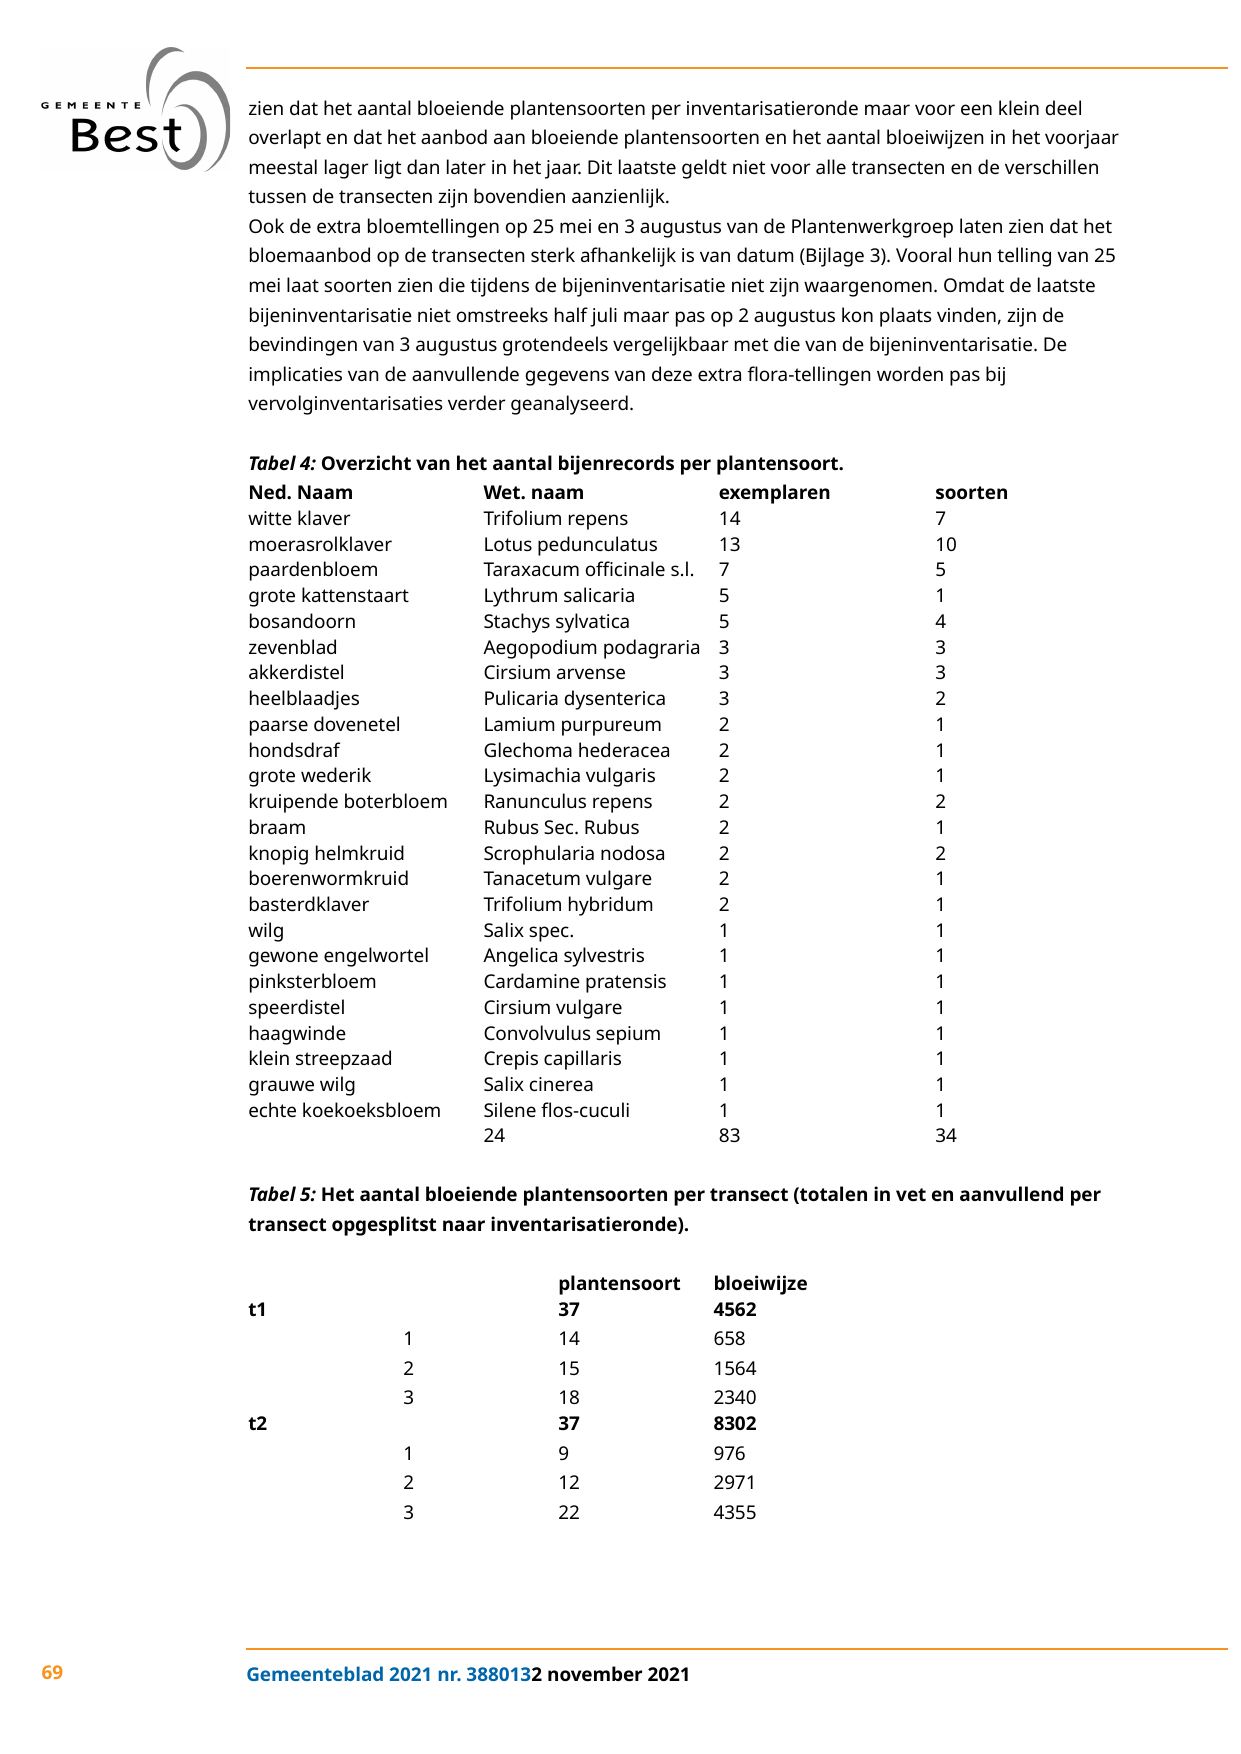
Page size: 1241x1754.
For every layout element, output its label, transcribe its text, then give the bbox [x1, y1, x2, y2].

table_cell 5 [935, 557, 1152, 582]
table_cell 1 [719, 1020, 935, 1046]
table_cell t1 [248, 1296, 403, 1410]
table_cell 2 [935, 788, 1152, 814]
table_cell 1 [935, 1097, 1152, 1123]
table_cell 1 [935, 814, 1152, 840]
table_cell witte klaver [248, 505, 483, 531]
table_cell braam [248, 814, 483, 840]
table_cell Lamium purpureum [483, 711, 719, 737]
table_cell Cirsium vulgare [483, 994, 719, 1020]
table_cell 1 [935, 943, 1152, 968]
table_cell 37 14 15 18 [558, 1296, 713, 1410]
table_cell paarse dovenetel [248, 711, 483, 737]
table_cell 1 [935, 1071, 1152, 1097]
table_cell 2 [719, 865, 935, 891]
table_cell 1 [935, 763, 1152, 788]
table_cell Stachys sylvatica [483, 608, 719, 634]
table_cell 1 [935, 1020, 1152, 1046]
table_cell Rubus Sec. Rubus [483, 814, 719, 840]
table_cell [248, 1123, 483, 1148]
table_cell grauwe wilg [248, 1071, 483, 1097]
table_cell 24 [483, 1123, 719, 1148]
table_cell Lotus pedunculatus [483, 531, 719, 557]
table_cell 4562 658 1564 2340 [713, 1296, 1152, 1410]
table_cell 2 [719, 814, 935, 840]
table_header soorten [935, 480, 1152, 505]
table_cell 1 [719, 968, 935, 994]
table_cell t2 [248, 1410, 403, 1525]
table_cell zevenblad [248, 634, 483, 659]
table_cell 1 [935, 737, 1152, 762]
table_cell 1 [719, 1071, 935, 1097]
table_cell echte koekoeksbloem [248, 1097, 483, 1123]
table_cell 1 [719, 1097, 935, 1123]
table_cell 2 [719, 840, 935, 865]
text Tabel 4: Overzicht van het aantal bijenrecords per plantensoort. [248, 450, 1152, 476]
table_cell 1 2 3 [403, 1410, 558, 1525]
table_cell 37 9 12 22 [558, 1410, 713, 1525]
table_header Wet. naam [483, 480, 719, 505]
table_cell 3 [719, 660, 935, 685]
table_cell 34 [935, 1123, 1152, 1148]
table_cell 10 [935, 531, 1152, 557]
table_cell Convolvulus sepium [483, 1020, 719, 1046]
table_header Ned. Naam [248, 480, 483, 505]
table_cell 7 [719, 557, 935, 582]
table_cell 2 [719, 891, 935, 917]
table_cell moerasrolklaver [248, 531, 483, 557]
table_cell heelblaadjes [248, 685, 483, 711]
table_cell grote kattenstaart [248, 583, 483, 608]
table_cell 7 [935, 505, 1152, 531]
table_header exemplaren [719, 480, 935, 505]
table_cell Angelica sylvestris [483, 943, 719, 968]
table_cell 1 [935, 994, 1152, 1020]
table_cell Crepis capillaris [483, 1046, 719, 1071]
table_cell Scrophularia nodosa [483, 840, 719, 865]
table_cell haagwinde [248, 1020, 483, 1046]
table_cell Glechoma hederacea [483, 737, 719, 762]
table_cell 3 [719, 685, 935, 711]
table_cell 2 [935, 840, 1152, 865]
table_cell kruipende boterbloem [248, 788, 483, 814]
text Tabel 5: Het aantal bloeiende plantensoorten per transect (totalen in vet en aanvullend per transect opgesplitst naar inventarisatieronde). [248, 1181, 1152, 1237]
table_cell basterdklaver [248, 891, 483, 917]
table_cell Cardamine pratensis [483, 968, 719, 994]
table_cell Silene flos-cuculi [483, 1097, 719, 1123]
table_cell Trifolium hybridum [483, 891, 719, 917]
table_cell 1 [719, 943, 935, 968]
table_cell 2 [935, 685, 1152, 711]
table_cell 83 [719, 1123, 935, 1148]
table_header plantensoort [558, 1270, 713, 1296]
table_cell Aegopodium podagraria [483, 634, 719, 659]
table_cell Taraxacum officinale s.l. [483, 557, 719, 582]
table_cell Trifolium repens [483, 505, 719, 531]
table_cell 1 [935, 968, 1152, 994]
table_cell 1 [935, 583, 1152, 608]
table_cell Lythrum salicaria [483, 583, 719, 608]
table_cell hondsdraf [248, 737, 483, 762]
table_cell 8302 976 2971 4355 [713, 1410, 1152, 1525]
table_cell Lysimachia vulgaris [483, 763, 719, 788]
table_cell paardenbloem [248, 557, 483, 582]
table_cell 2 [719, 763, 935, 788]
table_cell wilg [248, 917, 483, 943]
table_cell grote wederik [248, 763, 483, 788]
table_cell 5 [719, 608, 935, 634]
table_cell 1 [935, 1046, 1152, 1071]
table_cell 2 [719, 788, 935, 814]
table_cell Cirsium arvense [483, 660, 719, 685]
text zien dat het aantal bloeiende plantensoorten per inventarisatieronde maar voor een klein deel overlapt en dat het aanbod aan bloeiende plantensoorten en het aantal bloeiwijzen in het voorjaar meestal lager ligt dan later in het jaar. Dit laatste geldt niet voor alle transecten en de verschillen tussen de transecten zijn bovendien aanzienlijk. [248, 95, 1152, 209]
table_cell 1 [935, 865, 1152, 891]
table_cell knopig helmkruid [248, 840, 483, 865]
table_cell 4 [935, 608, 1152, 634]
table_cell gewone engelwortel [248, 943, 483, 968]
table_cell 1 [935, 917, 1152, 943]
table_cell 1 [935, 711, 1152, 737]
table_header [248, 1270, 558, 1296]
table_cell Salix spec. [483, 917, 719, 943]
table_cell Ranunculus repens [483, 788, 719, 814]
table_cell Tanacetum vulgare [483, 865, 719, 891]
table_cell pinksterbloem [248, 968, 483, 994]
table_cell 1 [719, 994, 935, 1020]
table_cell 3 [935, 660, 1152, 685]
table_cell 1 [719, 917, 935, 943]
table_cell boerenwormkruid [248, 865, 483, 891]
table_cell akkerdistel [248, 660, 483, 685]
table_cell 14 [719, 505, 935, 531]
text Ook de extra bloemtellingen op 25 mei en 3 augustus van de Plantenwerkgroep laten zien dat het bloemaanbod op de transecten sterk afhankelijk is van datum (Bijlage 3). Vooral hun telling van 25 mei laat soorten zien die tijdens de bijeninventarisatie niet zijn waargenomen. Omdat de laatste bijeninventarisatie niet omstreeks half juli maar pas op 2 augustus kon plaats vinden, zijn de bevindingen van 3 augustus grotendeels vergelijkbaar met die van de bijeninventarisatie. De implicaties van de aanvullende gegevens van deze extra flora-tellingen worden pas bij vervolginventarisaties verder geanalyseerd. [248, 213, 1152, 416]
table_cell 5 [719, 583, 935, 608]
table_header bloeiwijze [713, 1270, 1152, 1296]
table_cell Pulicaria dysenterica [483, 685, 719, 711]
table_cell 2 [719, 737, 935, 762]
table_cell 13 [719, 531, 935, 557]
table_cell bosandoorn [248, 608, 483, 634]
table_cell 3 [719, 634, 935, 659]
table_cell 1 [935, 891, 1152, 917]
table_cell speerdistel [248, 994, 483, 1020]
table_cell 2 [719, 711, 935, 737]
table_cell Salix cinerea [483, 1071, 719, 1097]
table_cell 1 [719, 1046, 935, 1071]
table_cell 1 2 3 [403, 1296, 558, 1410]
table_cell 3 [935, 634, 1152, 659]
table_cell klein streepzaad [248, 1046, 483, 1071]
picture [41, 47, 231, 172]
